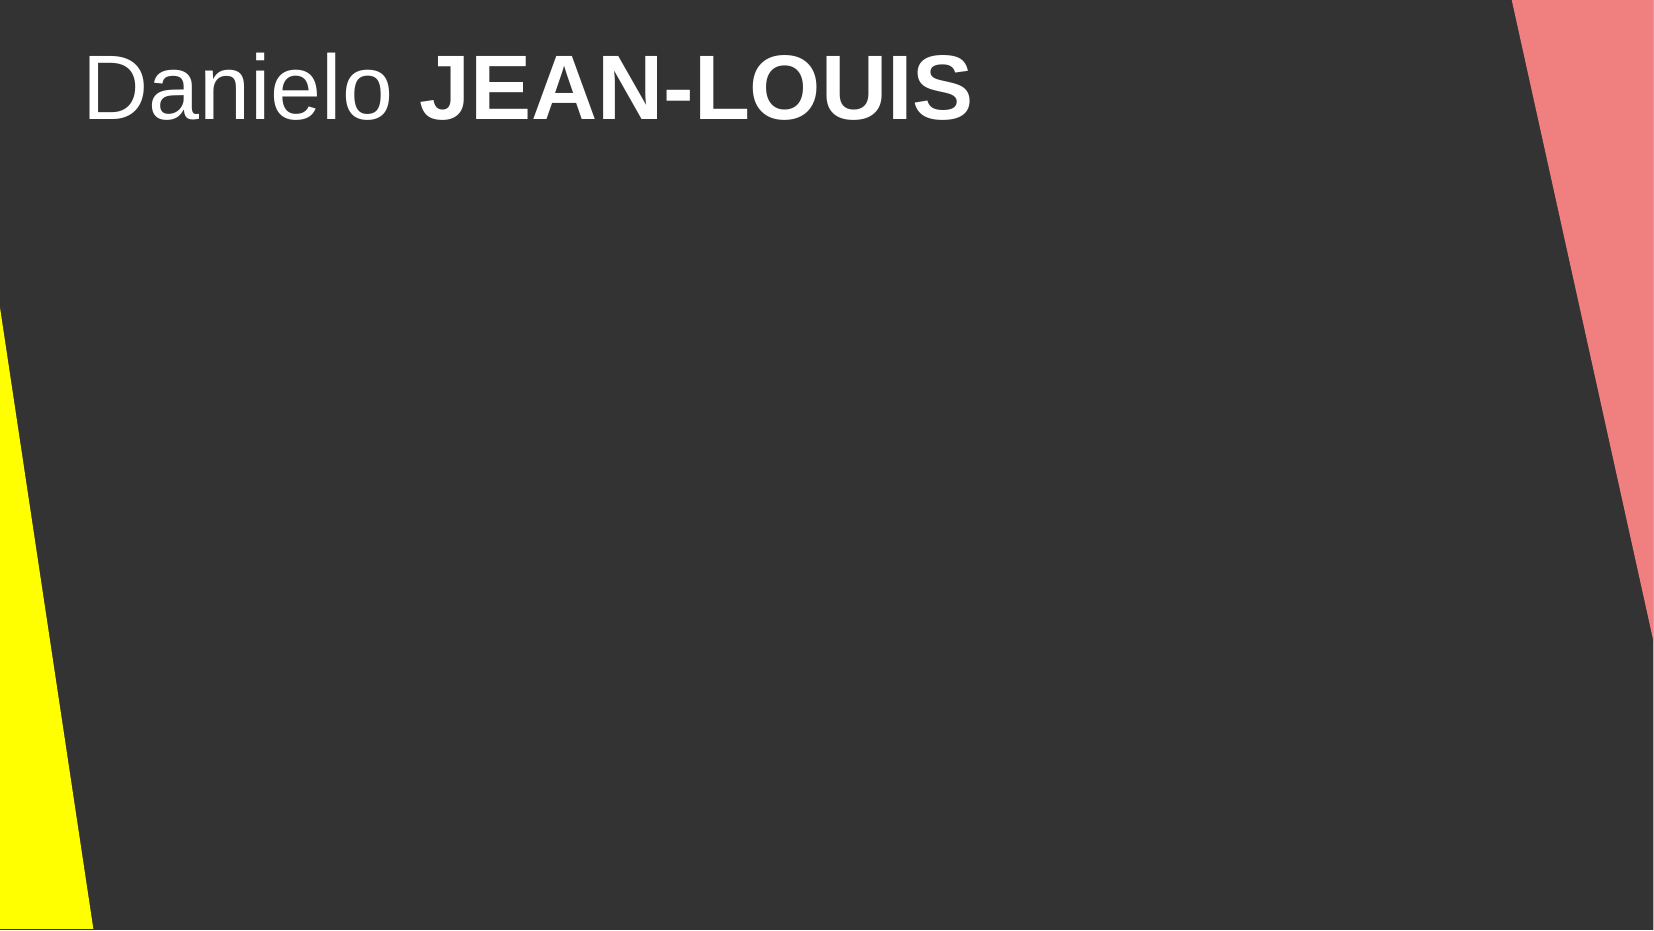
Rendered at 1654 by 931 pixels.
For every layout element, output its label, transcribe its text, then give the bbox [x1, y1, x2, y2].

subtitle Danielo JEAN-LOUIS [82, 36, 1571, 758]
text_box [1511, 0, 1654, 644]
text_box [0, 307, 94, 929]
